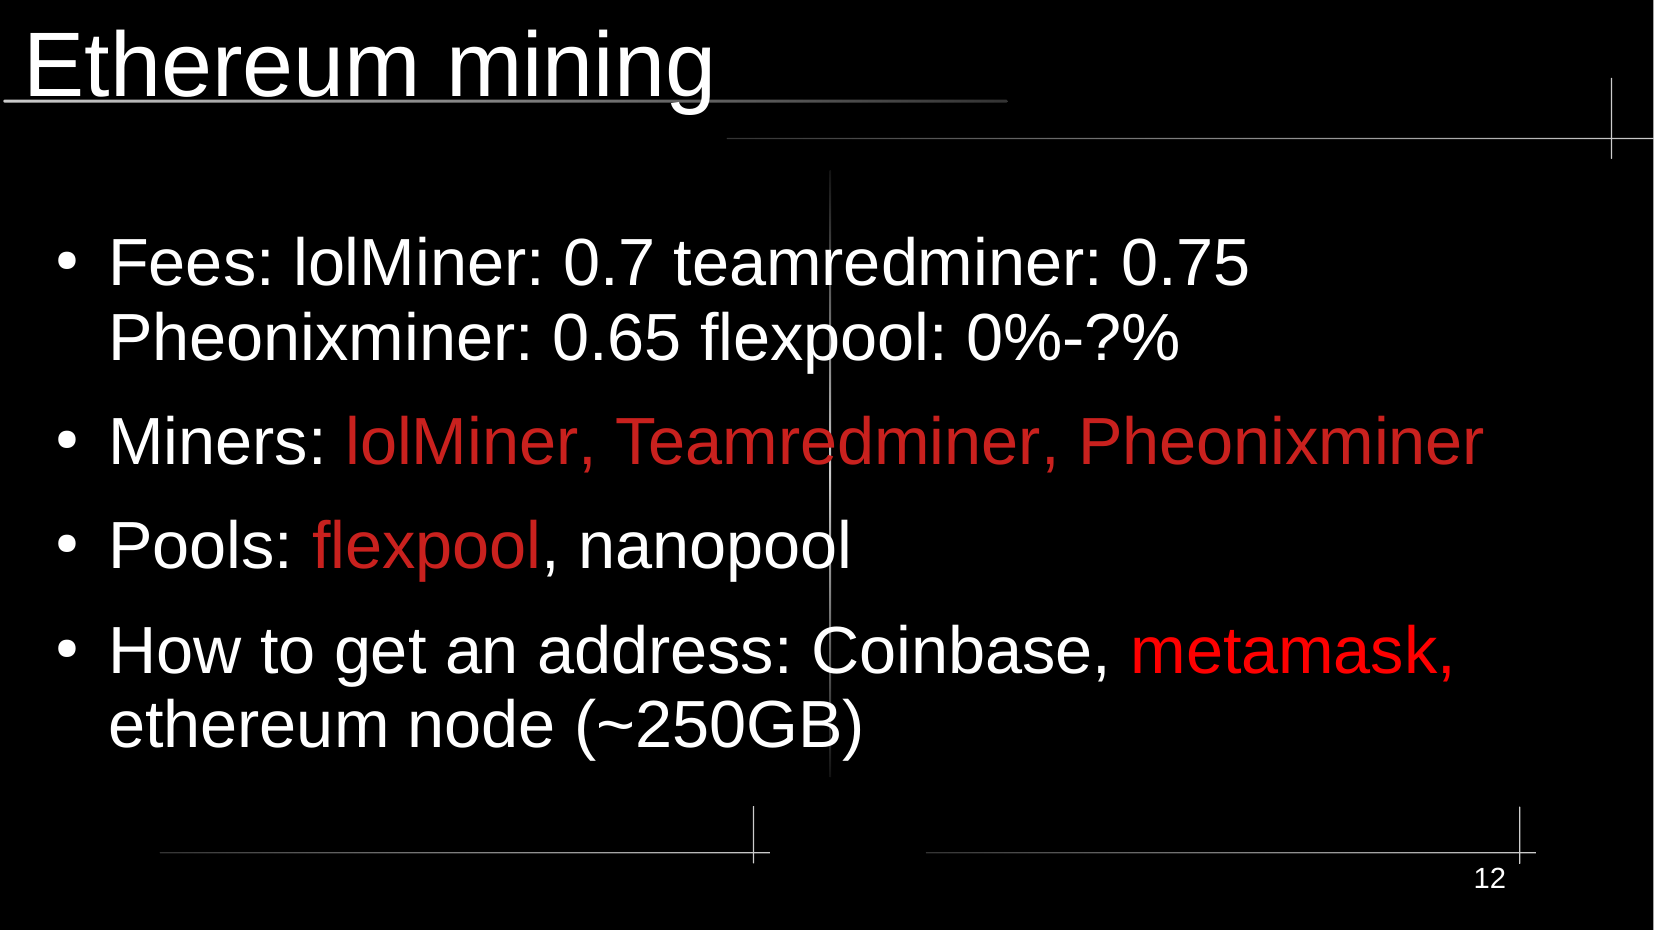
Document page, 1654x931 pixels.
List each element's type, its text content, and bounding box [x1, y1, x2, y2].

list Fees: lolMiner: 0.7 teamredminer: 0.75 Pheonixminer: 0.65 flexpool: 0%-?% Miners: lolMiner, Teamredminer, Pheonixminer Pools: flexpool, nanopool How to get an address: Coinbase, metamask, ethereum node (~250GB) [37, 225, 1526, 826]
title Ethereum mining [23, 11, 1589, 119]
